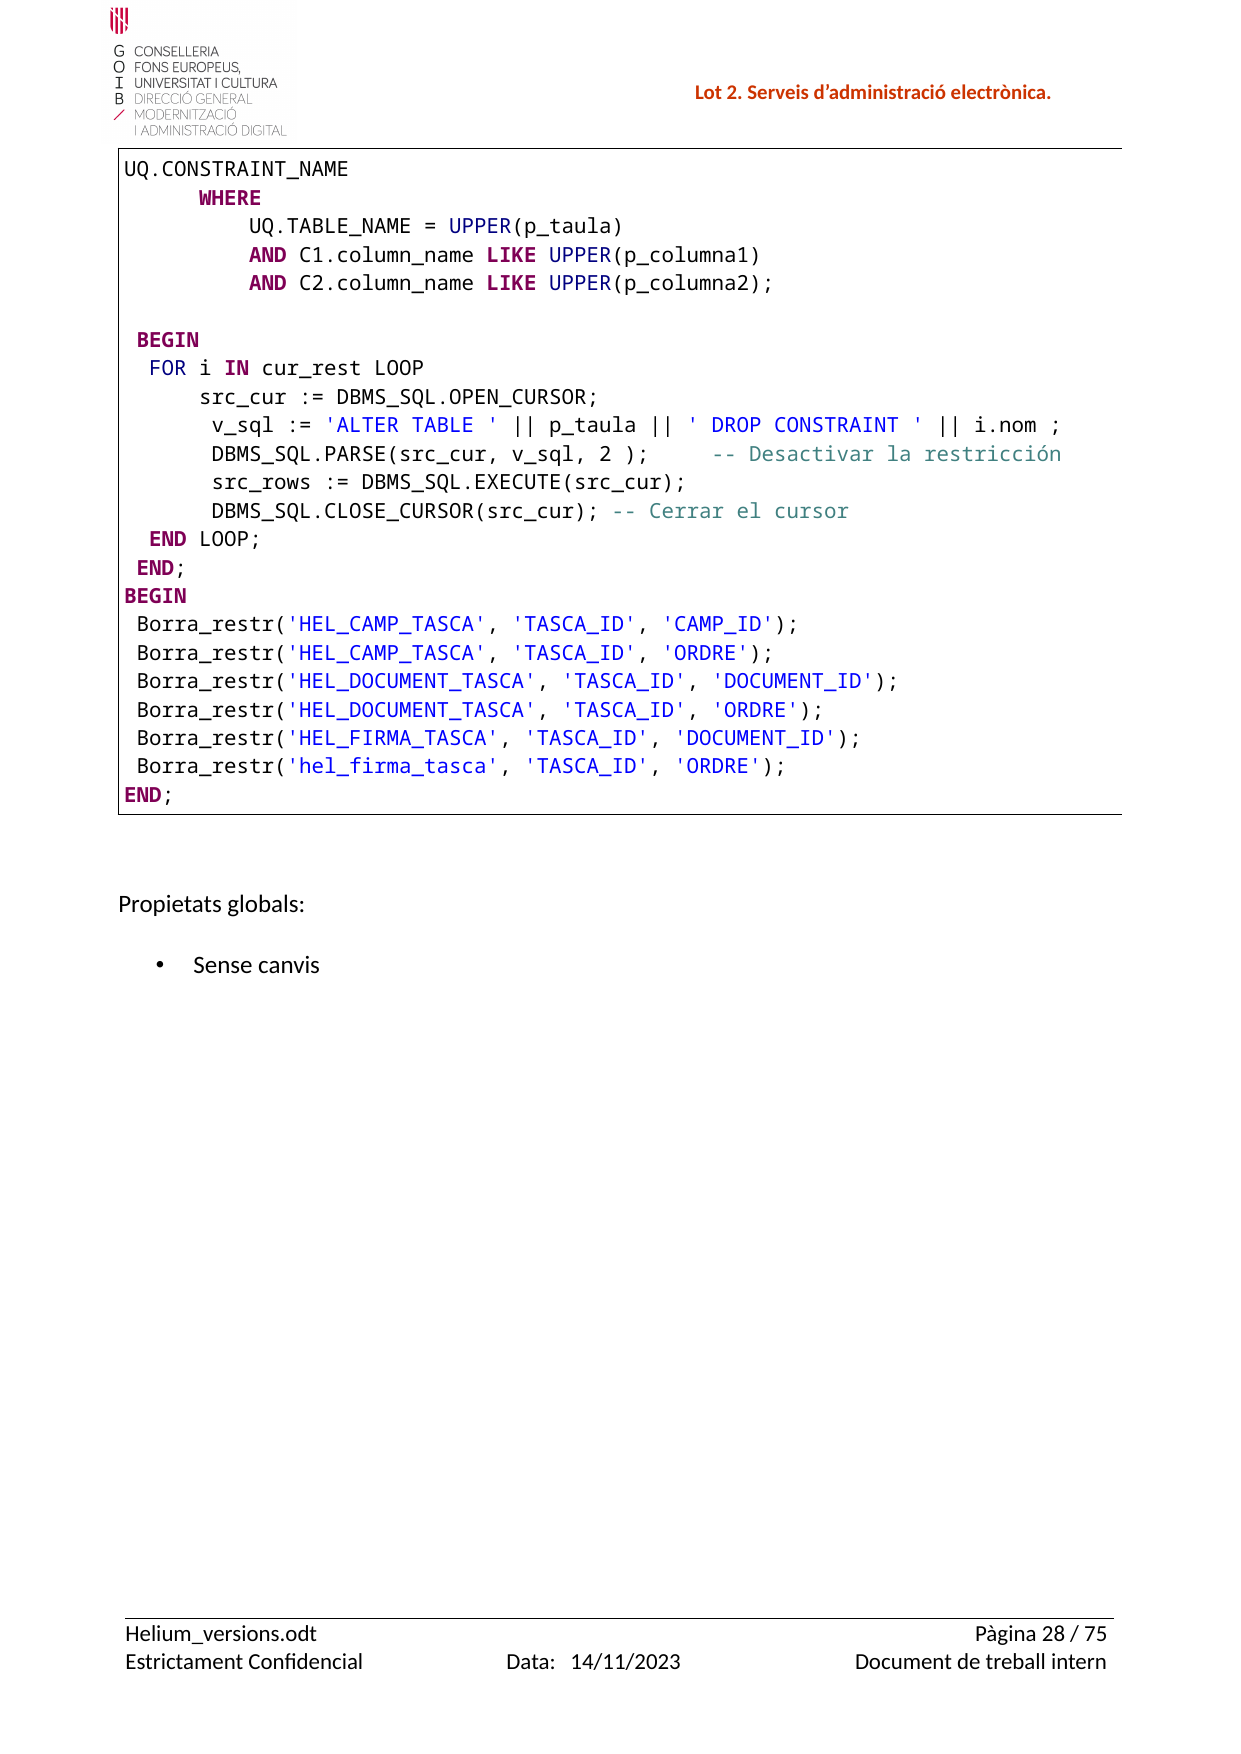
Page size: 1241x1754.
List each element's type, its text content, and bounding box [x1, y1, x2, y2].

list Sense canvis [156, 949, 1122, 980]
picture [100, 0, 297, 144]
table_header UQ.CONSTRAINT_NAME WHERE UQ.TABLE_NAME = UPPER(p_taula) AND C1.column_name LIKE UPPER(p_columna1) AND C2.column_name LIKE UPPER(p_columna2); BEGIN FOR i IN cur_rest LOOP src_cur := DBMS_SQL.OPEN_CURSOR; v_sql := 'ALTER TABLE ' || p_taula || ' DROP CONSTRAINT ' || i.nom ; DBMS_SQL.PARSE(src_cur, v_sql, 2 ); -- Desactivar la restricción src_rows := DBMS_SQL.EXECUTE(src_cur); DBMS_SQL.CLOSE_CURSOR(src_cur); -- Cerrar el cursor END LOOP; END; BEGIN Borra_restr('HEL_CAMP_TASCA', 'TASCA_ID', 'CAMP_ID'); Borra_restr('HEL_CAMP_TASCA', 'TASCA_ID', 'ORDRE'); Borra_restr('HEL_DOCUMENT_TASCA', 'TASCA_ID', 'DOCUMENT_ID'); Borra_restr('HEL_DOCUMENT_TASCA', 'TASCA_ID', 'ORDRE'); Borra_restr('HEL_FIRMA_TASCA', 'TASCA_ID', 'DOCUMENT_ID'); Borra_restr('hel_firma_tasca', 'TASCA_ID', 'ORDRE'); END; [119, 149, 1122, 814]
text Propietats globals: [118, 888, 1122, 919]
